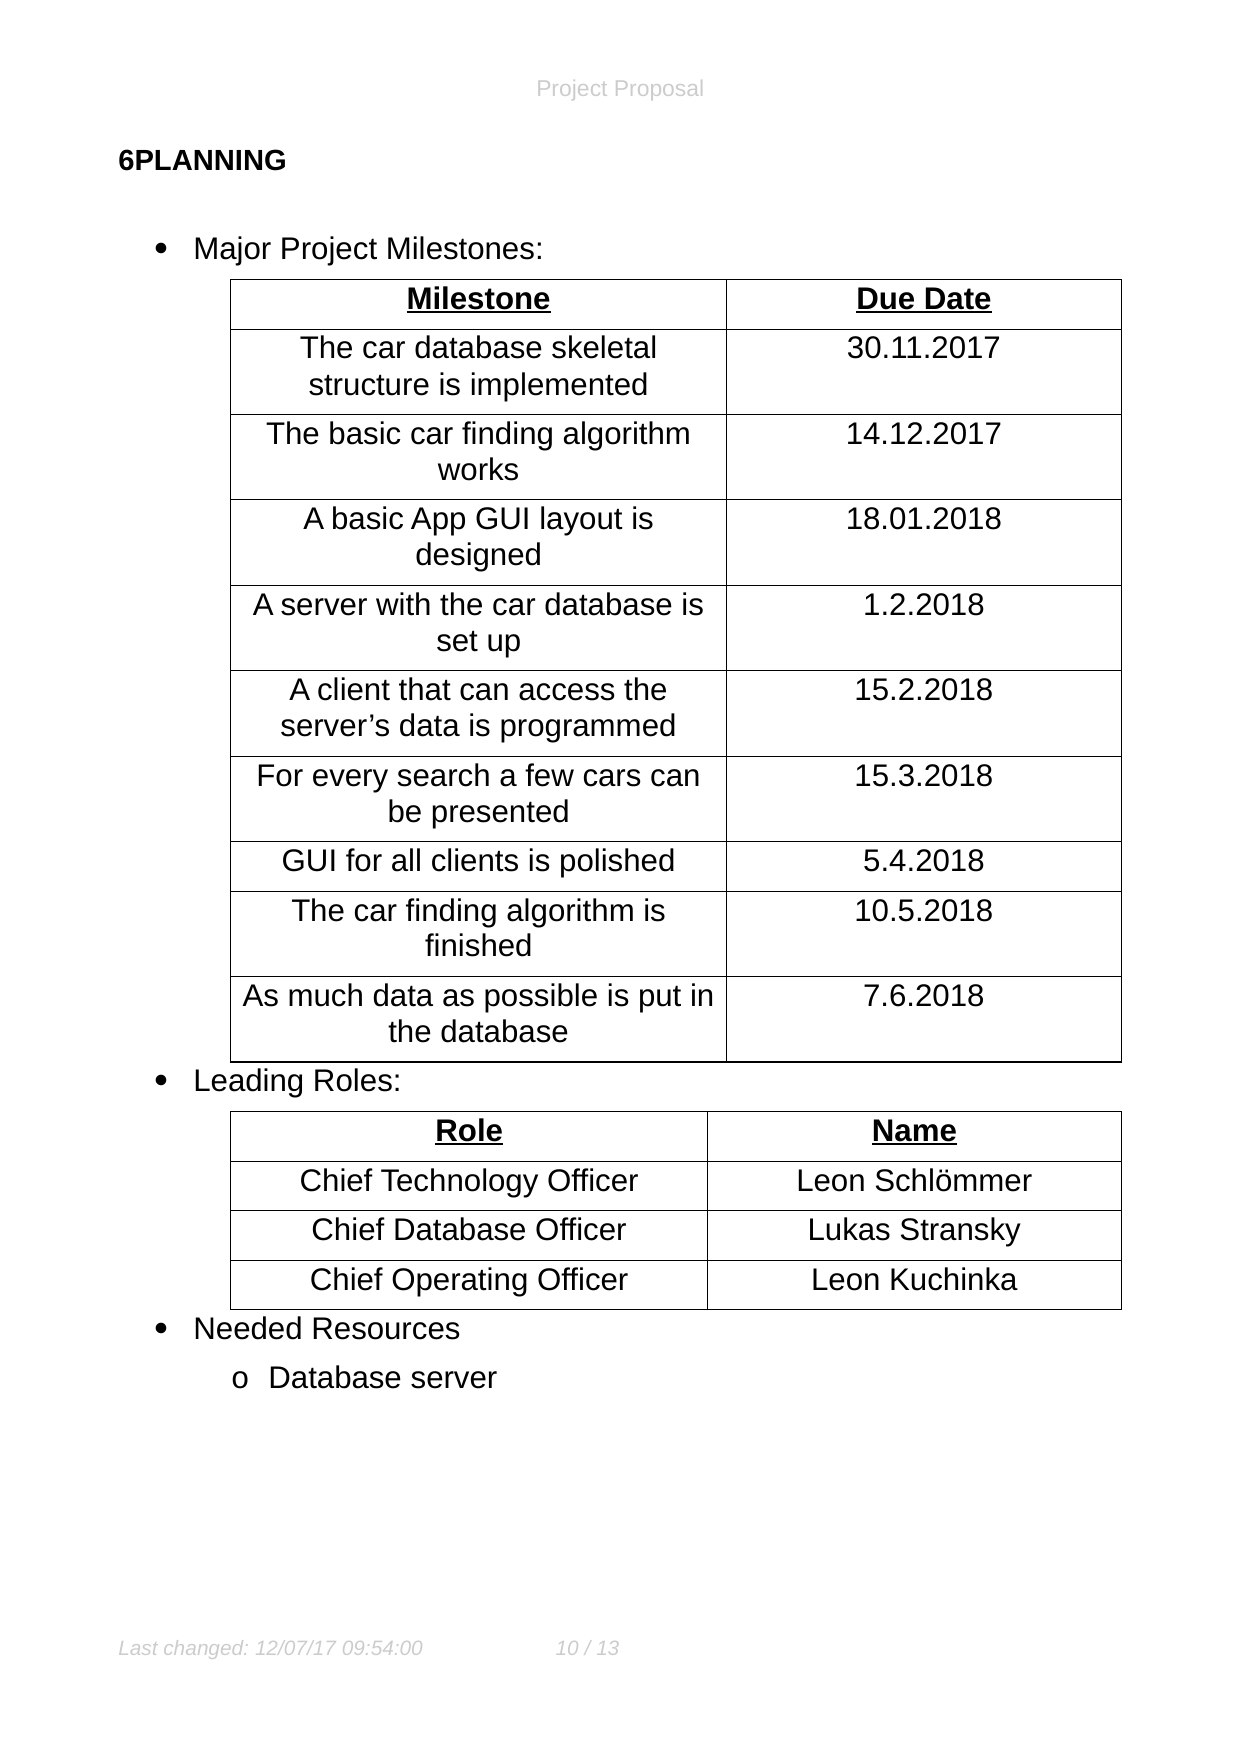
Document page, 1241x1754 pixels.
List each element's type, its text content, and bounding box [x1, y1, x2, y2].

subtitle Planning [118, 143, 1122, 177]
table_cell 18.01.2018 [727, 500, 1121, 585]
table_header Due Date [727, 280, 1121, 328]
table_cell Leon Kuchinka [708, 1261, 1121, 1309]
table_cell The basic car finding algorithm works [231, 415, 726, 499]
table_header Name [708, 1112, 1121, 1161]
list Leading Roles: [156, 1062, 1122, 1098]
list Needed Resources [156, 1310, 1122, 1346]
table_cell The car finding algorithm is finished [231, 892, 726, 976]
table_cell The car database skeletal structure is implemented [231, 330, 726, 414]
table_cell A server with the car database is set up [231, 586, 726, 670]
list Database server [231, 1359, 1122, 1397]
table_cell 15.3.2018 [727, 757, 1121, 841]
table_cell 30.11.2017 [727, 330, 1121, 414]
table_cell For every search a few cars can be presented [231, 757, 726, 841]
table_header Milestone [231, 280, 726, 328]
table_cell A basic App GUI layout is designed [231, 500, 726, 585]
table_cell Chief Technology Officer [231, 1162, 707, 1210]
table_cell 10.5.2018 [727, 892, 1121, 976]
table_cell Chief Database Officer [231, 1211, 707, 1259]
table_cell Chief Operating Officer [231, 1261, 707, 1309]
table_cell A client that can access the server’s data is programmed [231, 671, 726, 756]
table_cell Leon Schlömmer [708, 1162, 1121, 1210]
table_cell GUI for all clients is polished [231, 842, 726, 891]
table_cell 1.2.2018 [727, 586, 1121, 670]
table_cell 7.6.2018 [727, 977, 1121, 1061]
table_cell Lukas Stransky [708, 1211, 1121, 1259]
table_cell 15.2.2018 [727, 671, 1121, 756]
table_cell 5.4.2018 [727, 842, 1121, 891]
table_cell As much data as possible is put in the database [231, 977, 726, 1061]
table_cell 14.12.2017 [727, 415, 1121, 499]
table_header Role [231, 1112, 707, 1161]
list Major Project Milestones: [156, 230, 1122, 267]
